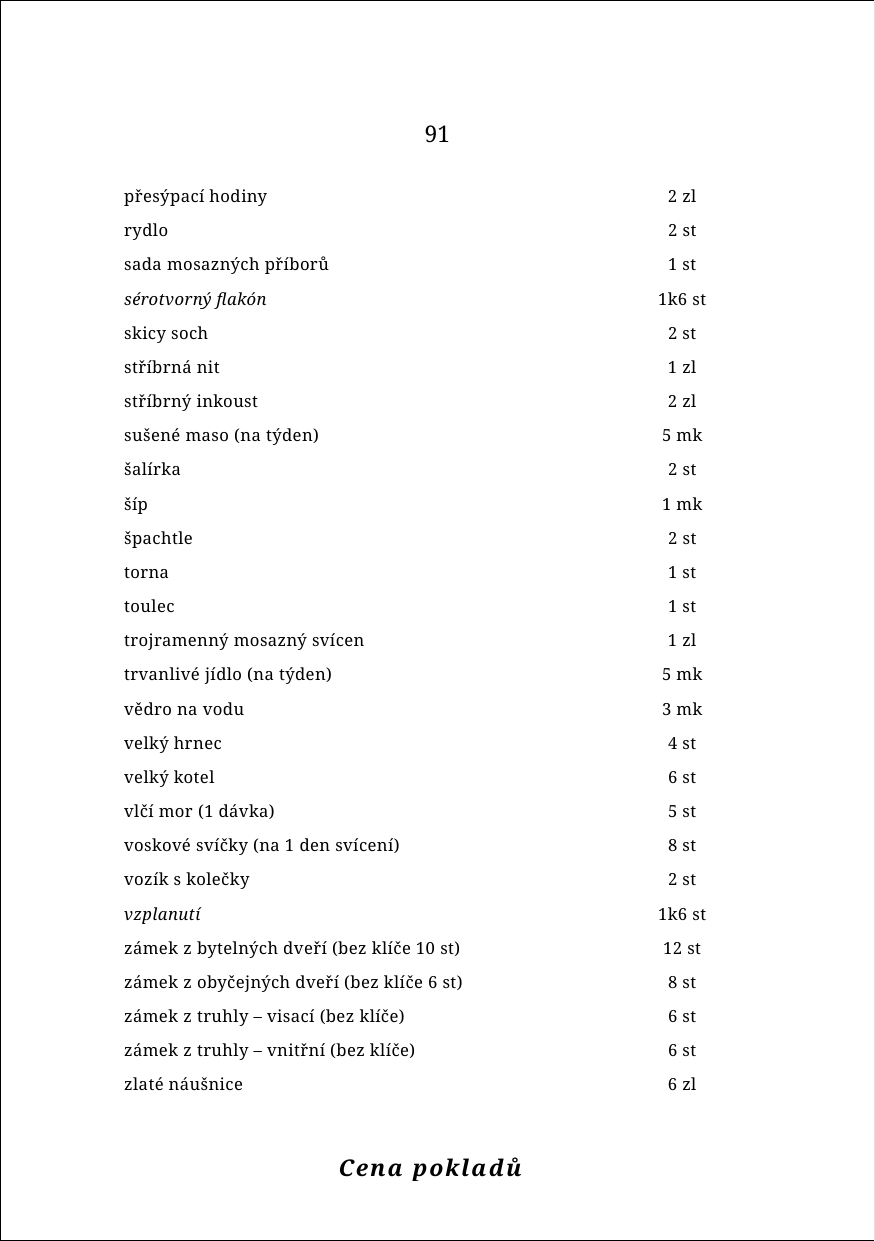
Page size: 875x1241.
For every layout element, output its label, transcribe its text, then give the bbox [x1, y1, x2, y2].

table_cell velký kotel [118, 760, 608, 794]
table_cell zámek z⁠ obyčejných dveří (bez klíče 6 st) [118, 965, 608, 999]
table_cell 1 st [608, 555, 756, 589]
table_cell trojramenný mosazný svícen [118, 623, 608, 657]
table_cell 8 st [608, 965, 756, 999]
table_cell 2 zl [608, 179, 756, 213]
table_cell 8 st [608, 828, 756, 862]
table_cell šíp [118, 486, 608, 521]
table_cell zámek z⁠ truhly – vnitřní (bez klíče) [118, 1033, 608, 1067]
table_cell 6 st [608, 999, 756, 1033]
table_cell 1 mk [608, 486, 756, 521]
table_cell 1 zl [608, 350, 756, 384]
table_cell stříbrný inkoust [118, 384, 608, 418]
table_cell voskové svíčky (na 1 den svícení) [118, 828, 608, 862]
table_cell vozík s kolečky [118, 862, 608, 896]
table_cell sušené maso (na týden) [118, 418, 608, 452]
table_cell sérotvorný flakón [118, 281, 608, 316]
table_cell přesýpací hodiny [118, 179, 608, 213]
table_cell 12 st [608, 931, 756, 965]
table_cell 2 st [608, 213, 756, 247]
table_cell vědro na vodu [118, 691, 608, 726]
table_cell 5 mk [608, 418, 756, 452]
table_cell trvanlivé jídlo (na týden) [118, 657, 608, 691]
table_cell zámek z⁠ bytelných dveří (bez klíče 10 st) [118, 931, 608, 965]
table_cell vzplanutí [118, 896, 608, 931]
table_cell 3 mk [608, 691, 756, 726]
table_cell toulec [118, 589, 608, 623]
table_cell 1k6 st [608, 896, 756, 931]
table_cell 1 st [608, 589, 756, 623]
table_cell 2 st [608, 452, 756, 486]
table_cell 6 zl [608, 1067, 756, 1101]
table_cell skicy soch [118, 316, 608, 350]
table_cell 5 st [608, 794, 756, 828]
table_cell 6 st [608, 1033, 756, 1067]
table_cell špachtle [118, 521, 608, 555]
table_cell zlaté náušnice [118, 1067, 608, 1101]
table_cell 1 zl [608, 623, 756, 657]
table_cell vlčí mor (1 dávka) [118, 794, 608, 828]
table_cell 5 mk [608, 657, 756, 691]
table_cell zámek z⁠ truhly – visací (bez klíče) [118, 999, 608, 1033]
table_cell 2 st [608, 316, 756, 350]
table_cell velký hrnec [118, 726, 608, 760]
table_cell 2 st [608, 521, 756, 555]
table_cell sada mosazných příborů [118, 247, 608, 281]
table_cell 1k6 st [608, 281, 756, 316]
table_cell torna [118, 555, 608, 589]
table_cell 6 st [608, 760, 756, 794]
table_cell rydlo [118, 213, 608, 247]
table_cell 4 st [608, 726, 756, 760]
table_cell 2 st [608, 862, 756, 896]
table_cell šalírka [118, 452, 608, 486]
table_cell 2 zl [608, 384, 756, 418]
table_cell 1 st [608, 247, 756, 281]
table_cell stříbrná nit [118, 350, 608, 384]
